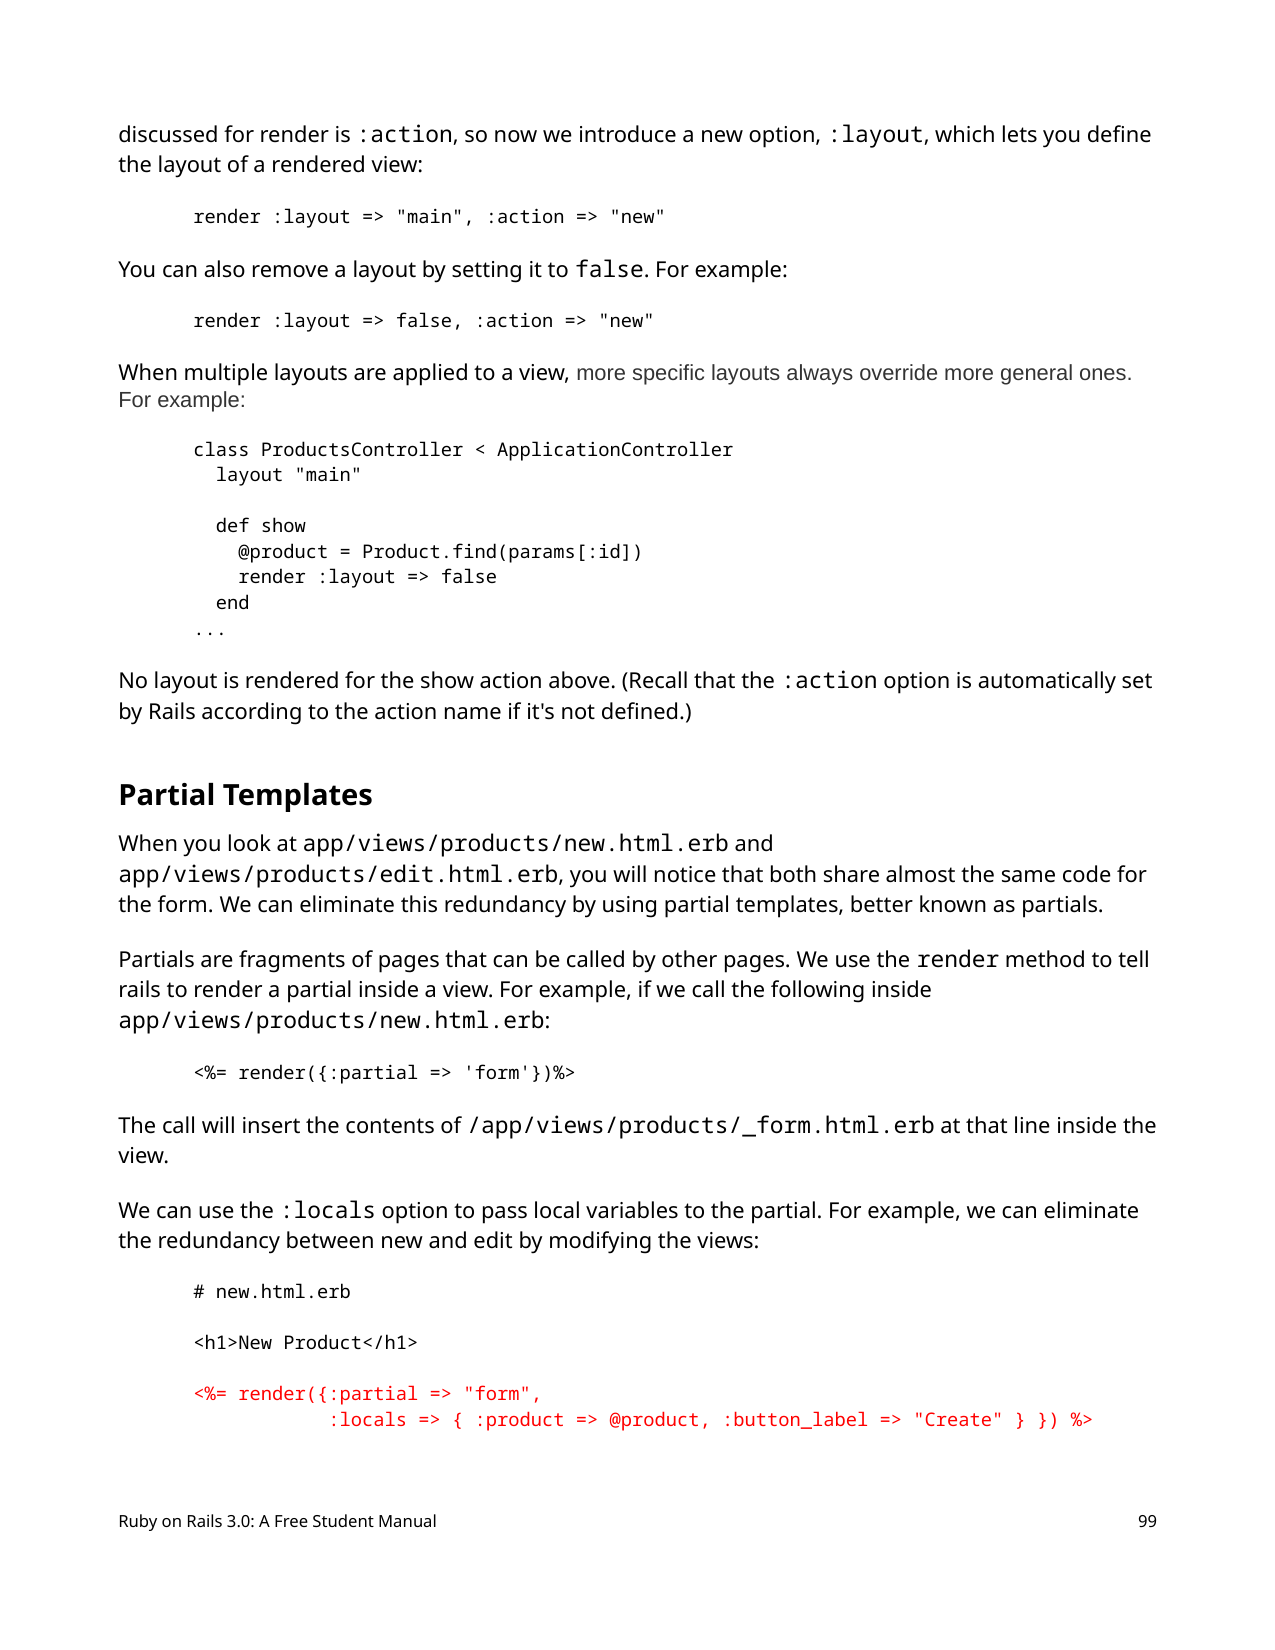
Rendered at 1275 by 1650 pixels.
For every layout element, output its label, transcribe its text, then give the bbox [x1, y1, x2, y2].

text We can use the :locals option to pass local variables to the partial. For example, we can eliminate the redundancy between new and edit by modifying the views: [118, 1193, 1157, 1254]
text # new.html.erb <h1>New Product</h1> <%= render({:partial => "form", :locals => { :product => @product, :button_label => "Create" } }) %> [193, 1278, 1157, 1457]
text render :layout => "main", :action => "new" [193, 203, 1157, 229]
text You can also remove a layout by setting it to false. For example: [118, 253, 1157, 284]
text When multiple layouts are applied to a view, more specific layouts always override more general ones. For example: [118, 357, 1157, 412]
text When you look at app/views/products/new.html.erb and app/views/products/edit.html.erb, you will notice that both share almost the same code for the form. We can eliminate this redundancy by using partial templates, better known as partials. [118, 827, 1157, 919]
text render :layout => false, :action => "new" [193, 308, 1157, 333]
subtitle Partial Templates [118, 774, 1157, 814]
text discussed for render is :action, so now we introduce a new option, :layout, which lets you define the layout of a rendered view: [118, 118, 1157, 179]
text Partials are fragments of pages that can be called by other pages. We use the render method to tell rails to render a partial inside a view. For example, if we call the following inside app/views/products/new.html.erb: [118, 943, 1157, 1035]
text The call will insert the contents of /app/views/products/_form.html.erb at that line inside the view. [118, 1108, 1157, 1169]
text class ProductsController < ApplicationController layout "main" def show @product = Product.find(params[:id]) render :layout => false end ... [193, 436, 1157, 640]
text <%= render({:partial => 'form'})%> [193, 1059, 1157, 1084]
text No layout is rendered for the show action above. (Recall that the :action option is automatically set by Rails according to the action name if it's not defined.) [118, 664, 1157, 725]
